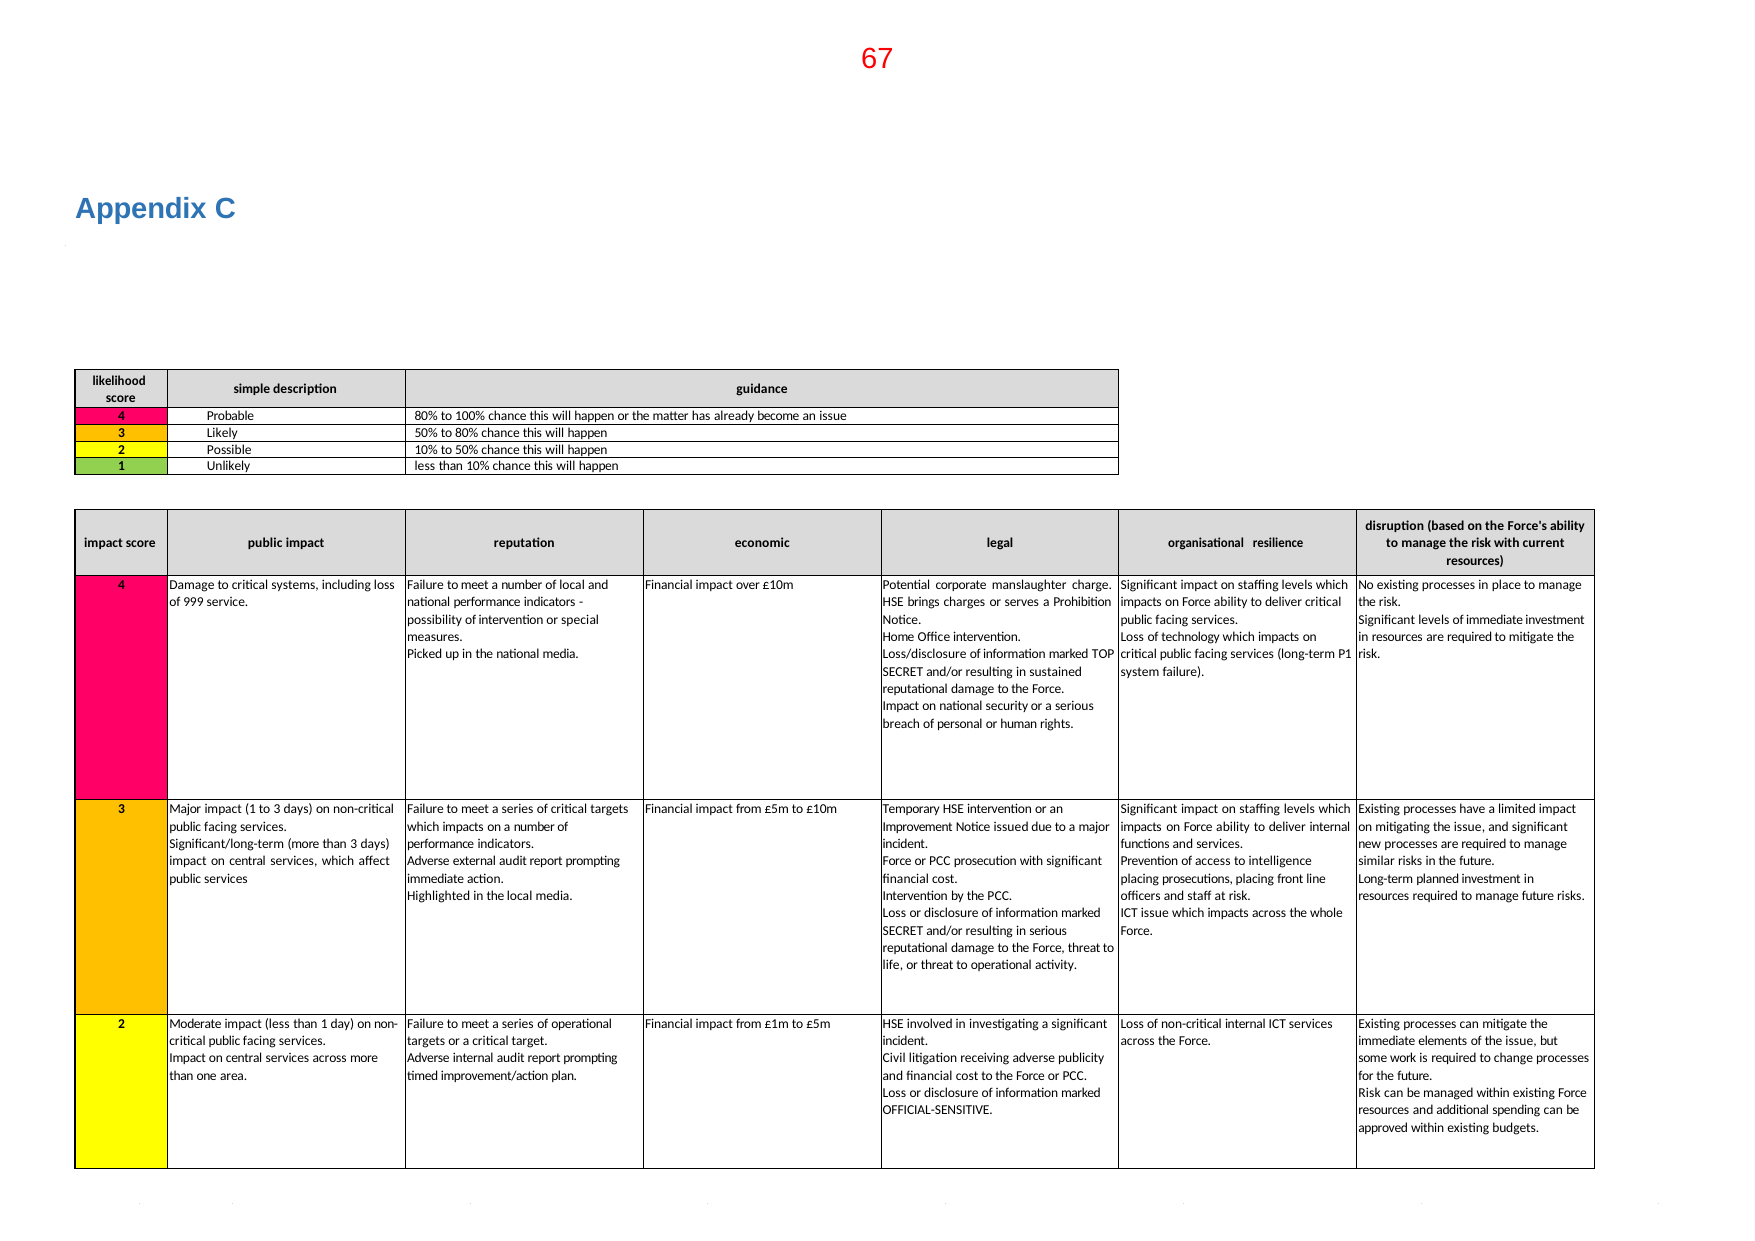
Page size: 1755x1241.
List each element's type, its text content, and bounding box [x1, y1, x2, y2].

table_header economic [644, 510, 881, 575]
table_header reputation [406, 510, 643, 575]
table_cell Temporary HSE intervention or an Improvement Notice issued due to a major incident. Force or PCC prosecution with significant financial cost. Intervention by the PCC. Loss or disclosure of information marked SECRET and/or resulting in serious reputational damage to the Force, threat to life, or threat to operational activity. [882, 800, 1118, 1014]
table_cell Likely [168, 425, 405, 441]
table_cell No existing processes in place to manage the risk. Significant levels of immediate investment in resources are required to mitigate the risk. [1357, 576, 1594, 799]
table_cell Financial impact from £5m to £10m [644, 800, 881, 1014]
table_header simple description [168, 370, 405, 407]
table_cell Damage to critical systems, including loss of 999 service. [168, 576, 405, 799]
table_cell less than 10% chance this will happen [406, 458, 1118, 474]
table_cell Loss of non-critical internal ICT services across the Force. [1119, 1015, 1356, 1168]
table_cell Significant impact on staffing levels which impacts on Force ability to deliver internal functions and services. Prevention of access to intelligence placing prosecutions, placing front line officers and staff at risk. ICT issue which impacts across the whole Force. [1119, 800, 1356, 1014]
table_header likelihood score [76, 370, 167, 407]
table_cell 10% to 50% chance this will happen [406, 442, 1118, 457]
table_cell HSE involved in investigating a significant incident. Civil litigation receiving adverse publicity and financial cost to the Force or PCC. Loss or disclosure of information marked OFFICIAL-SENSITIVE. [882, 1015, 1118, 1168]
table_cell 4 [76, 408, 167, 424]
table_cell Potential corporate manslaughter charge. HSE brings charges or serves a Prohibition Notice. Home Office intervention. Loss/disclosure of information marked TOP SECRET and/or resulting in sustained reputational damage to the Force. Impact on national security or a serious breach of personal or human rights. [882, 576, 1118, 799]
table_cell Financial impact from £1m to £5m [644, 1015, 881, 1168]
table_header disruption (based on the Force's ability to manage the risk with current resources) [1357, 510, 1594, 575]
table_cell 3 [76, 425, 167, 441]
table_cell 4 [76, 576, 167, 799]
text Appendix C [75, 191, 1606, 225]
table_cell Major impact (1 to 3 days) on non-critical public facing services. Significant/long-term (more than 3 days) impact on central services, which affect public services [168, 800, 405, 1014]
table_cell 50% to 80% chance this will happen [406, 425, 1118, 441]
table_cell 80% to 100% chance this will happen or the matter has already become an issue [406, 408, 1118, 424]
table_cell Failure to meet a series of critical targets which impacts on a number of performance indicators. Adverse external audit report prompting immediate action. Highlighted in the local media. [406, 800, 643, 1014]
table_cell Financial impact over £10m [644, 576, 881, 799]
table_cell Failure to meet a number of local and national performance indicators - possibility of intervention or special measures. Picked up in the national media. [406, 576, 643, 799]
table_cell Possible [168, 442, 405, 457]
table_header impact score [76, 510, 167, 575]
table_cell 2 [76, 1015, 167, 1168]
table_header legal [882, 510, 1118, 575]
table_cell 2 [76, 442, 167, 457]
table_cell Existing processes can mitigate the immediate elements of the issue, but some work is required to change processes for the future. Risk can be managed within existing Force resources and additional spending can be approved within existing budgets. [1357, 1015, 1594, 1168]
table_cell 3 [76, 800, 167, 1014]
table_header guidance [406, 370, 1118, 407]
table_cell Significant impact on staffing levels which impacts on Force ability to deliver critical public facing services. Loss of technology which impacts on critical public facing services (long-term P1 system failure). [1119, 576, 1356, 799]
table_cell Existing processes have a limited impact on mitigating the issue, and significant new processes are required to manage similar risks in the future. Long-term planned investment in resources required to manage future risks. [1357, 800, 1594, 1014]
table_cell 1 [76, 458, 167, 474]
table_cell Failure to meet a series of operational targets or a critical target. Adverse internal audit report prompting timed improvement/action plan. [406, 1015, 643, 1168]
table_header public impact [168, 510, 405, 575]
table_cell Moderate impact (less than 1 day) on non- critical public facing services. Impact on central services across more than one area. [168, 1015, 405, 1168]
table_header organisational resilience [1119, 510, 1356, 575]
table_cell Unlikely [168, 458, 405, 474]
table_cell Probable [168, 408, 405, 424]
